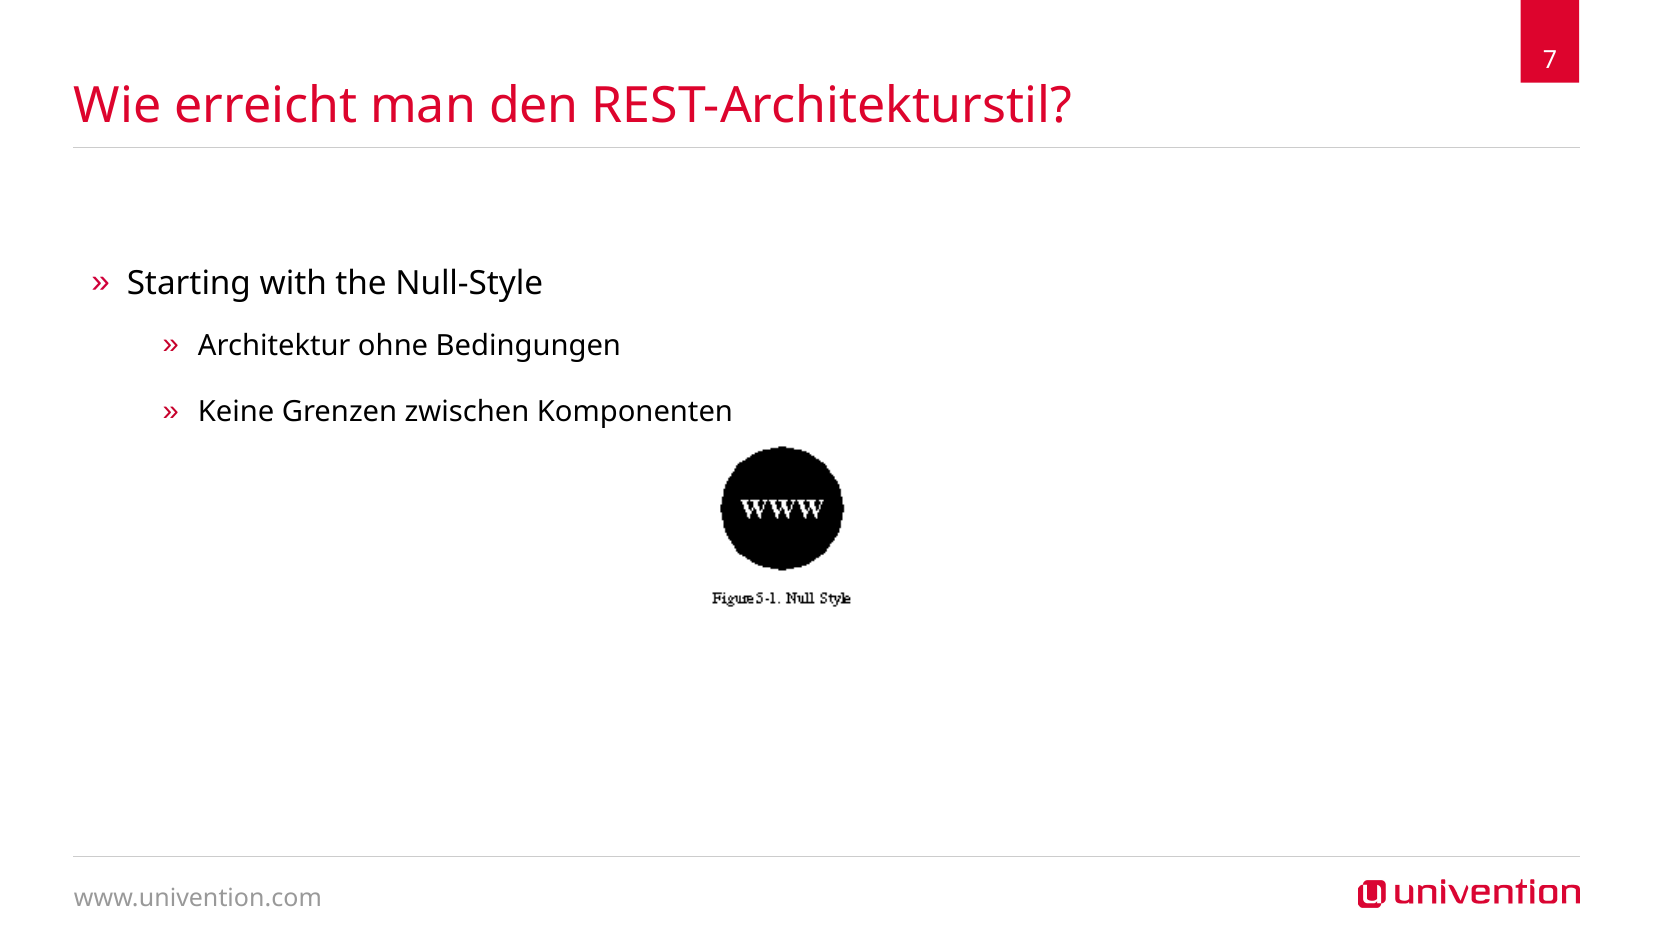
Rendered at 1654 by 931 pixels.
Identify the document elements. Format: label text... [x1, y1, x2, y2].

picture [1358, 879, 1580, 908]
picture [442, 442, 1123, 611]
list Starting with the Null-Style Architektur ohne Bedingungen Keine Grenzen zwischen Komponenten [73, 236, 1580, 827]
title Wie erreicht man den REST-Architekturstil? [73, 59, 1580, 148]
